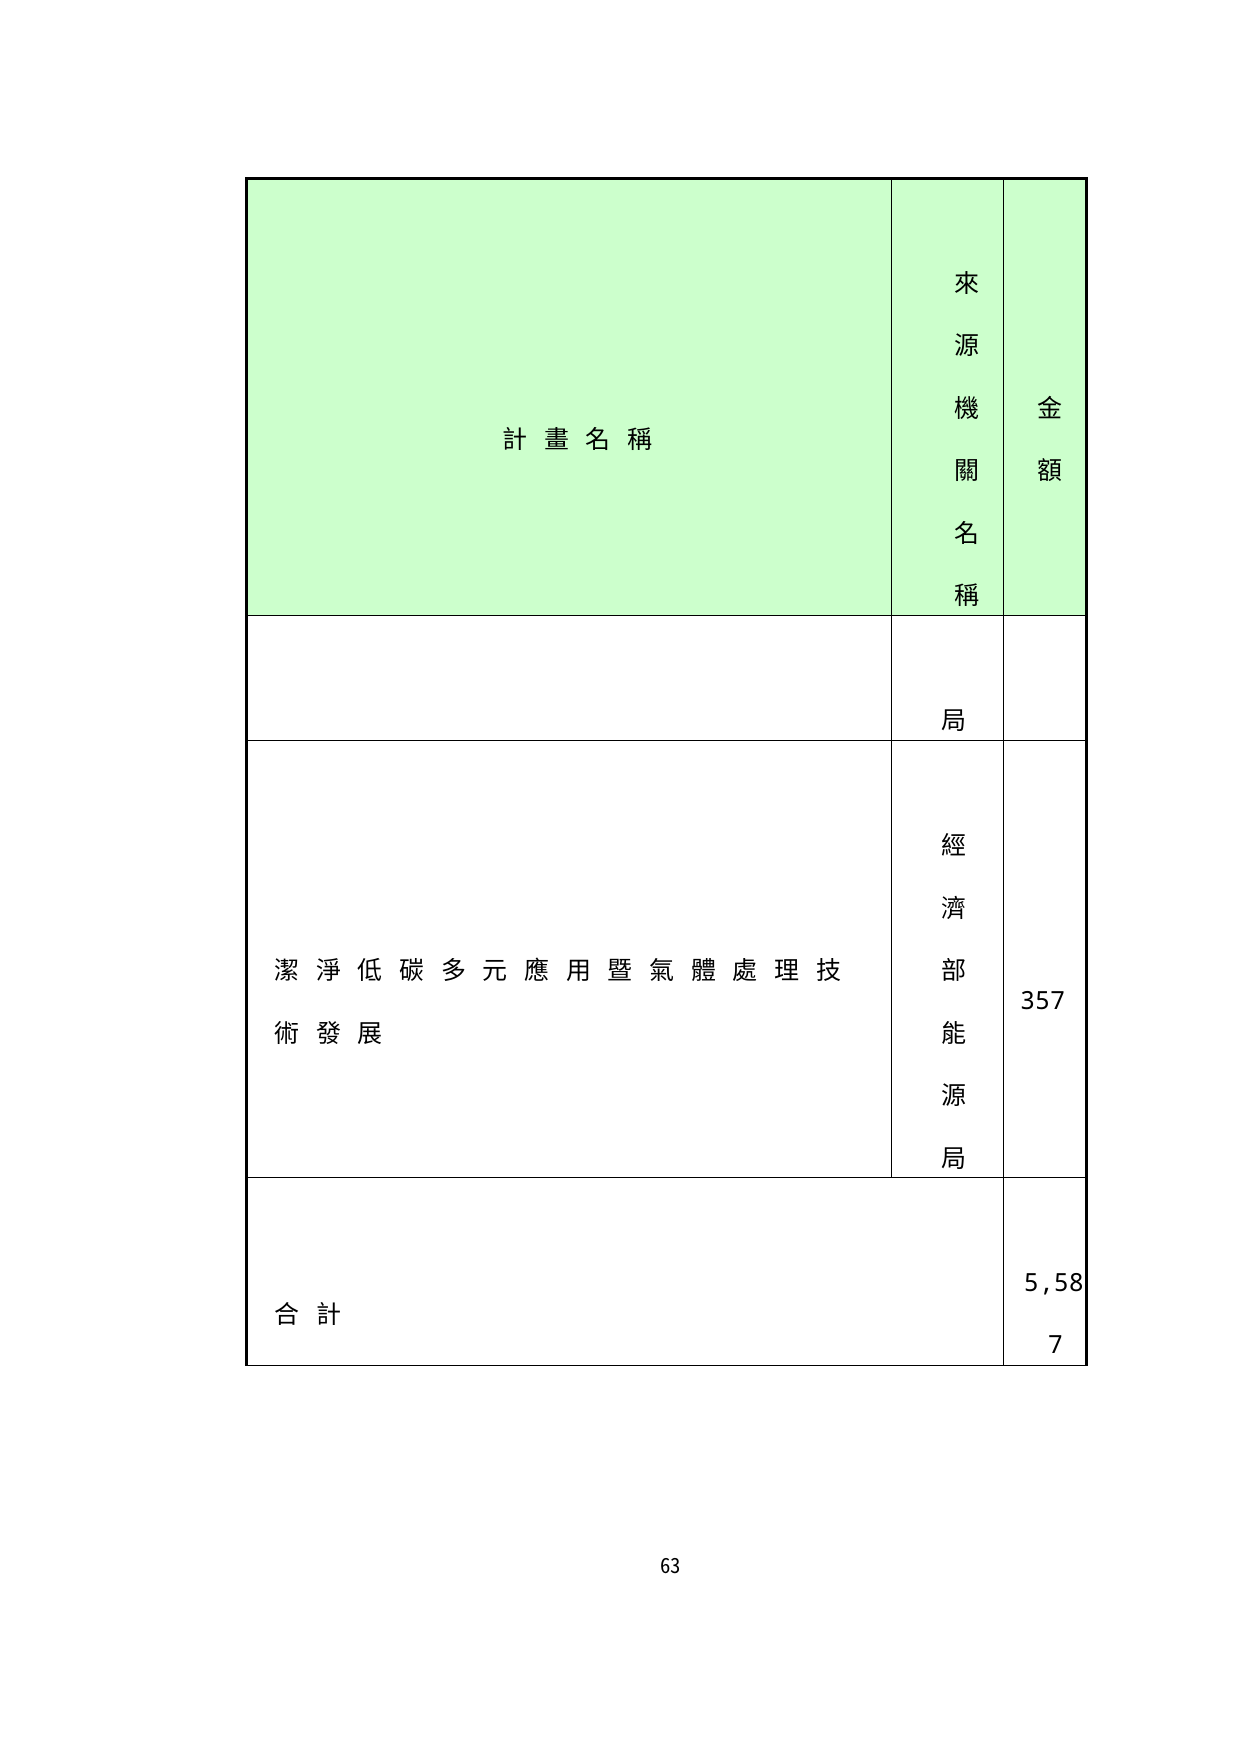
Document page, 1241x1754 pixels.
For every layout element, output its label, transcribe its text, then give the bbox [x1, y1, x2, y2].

table_cell 潔淨低碳多元應用暨氣體處理技術發展 [248, 741, 891, 1177]
table_cell 5,587 [1004, 1178, 1085, 1365]
table_cell [1004, 616, 1085, 740]
table_header 金額 [1004, 180, 1085, 615]
table_cell [248, 616, 891, 740]
table_header 來源機關名稱 [892, 180, 1003, 615]
table_cell 局 [892, 616, 1003, 740]
table_header 計畫名稱 [248, 180, 891, 615]
table_cell 經濟部 能源局 [892, 741, 1003, 1177]
table_cell 357 [1004, 741, 1085, 1177]
table_cell 合計 [248, 1178, 1003, 1365]
